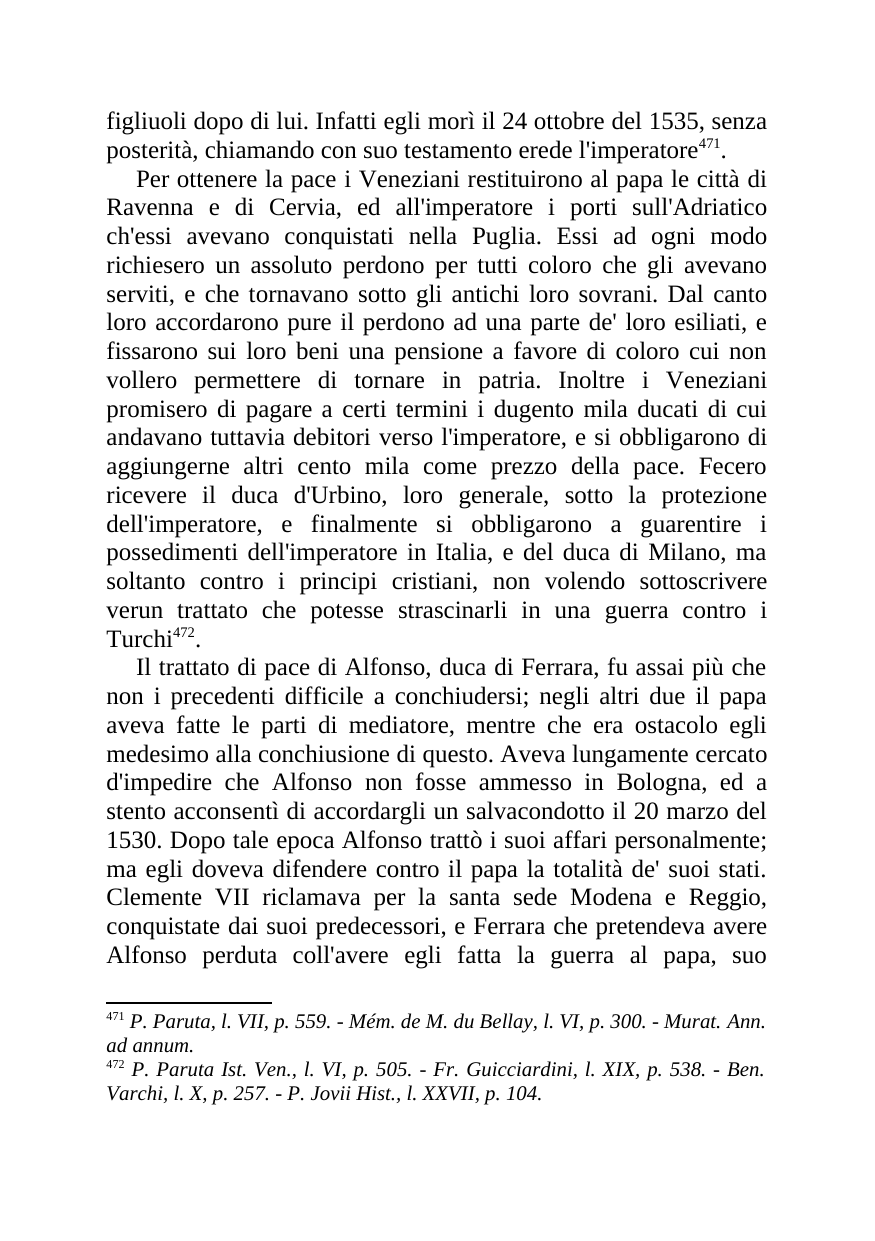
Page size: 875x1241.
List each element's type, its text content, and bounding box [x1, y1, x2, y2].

text Il trattato di pace di Alfonso, duca di Ferrara, fu assai più che non i precedenti difficile a conchiudersi; negli altri due il papa aveva fatte le parti di mediatore, mentre che era ostacolo egli medesimo alla conchiusione di questo. Aveva lungamente cercato d'impedire che Alfonso non fosse ammesso in Bologna, ed a stento acconsentì di accordargli un salvacondotto il 20 marzo del 1530. Dopo tale epoca Alfonso trattò i suoi affari personalmente; ma egli doveva difendere contro il papa la totalità de' suoi stati. Clemente VII riclamava per la santa sede Modena e Reggio, conquistate dai suoi predecessori, e Ferrara che pretendeva avere Alfonso perduta coll'avere egli fatta la guerra al papa, suo [106, 652, 768, 969]
text P. Paruta, l. VII, p. 559. - Mém. de M. du Bellay, l. VI, p. 300. - Murat. Ann. ad annum. [106, 1009, 768, 1057]
text figliuoli dopo di lui. Infatti egli morì il 24 ottobre del 1535, senza posterità, chiamando con suo testamento erede l'imperatore. [106, 106, 768, 164]
text P. Paruta Ist. Ven., l. VI, p. 505. - Fr. Guicciardini, l. XIX, p. 538. - Ben. Varchi, l. X, p. 257. - P. Jovii Hist., l. XXVII, p. 104. [106, 1057, 768, 1105]
text Per ottenere la pace i Veneziani restituirono al papa le città di Ravenna e di Cervia, ed all'imperatore i porti sull'Adriatico ch'essi avevano conquistati nella Puglia. Essi ad ogni modo richiesero un assoluto perdono per tutti coloro che gli avevano serviti, e che tornavano sotto gli antichi loro sovrani. Dal canto loro accordarono pure il perdono ad una parte de' loro esiliati, e fissarono sui loro beni una pensione a favore di coloro cui non vollero permettere di tornare in patria. Inoltre i Veneziani promisero di pagare a certi termini i dugento mila ducati di cui andavano tuttavia debitori verso l'imperatore, e si obbligarono di aggiungerne altri cento mila come prezzo della pace. Fecero ricevere il duca d'Urbino, loro generale, sotto la protezione dell'imperatore, e finalmente si obbligarono a guarentire i possedimenti dell'imperatore in Italia, e del duca di Milano, ma soltanto contro i principi cristiani, non volendo sottoscrivere verun trattato che potesse strascinarli in una guerra contro i Turchi. [106, 164, 768, 652]
